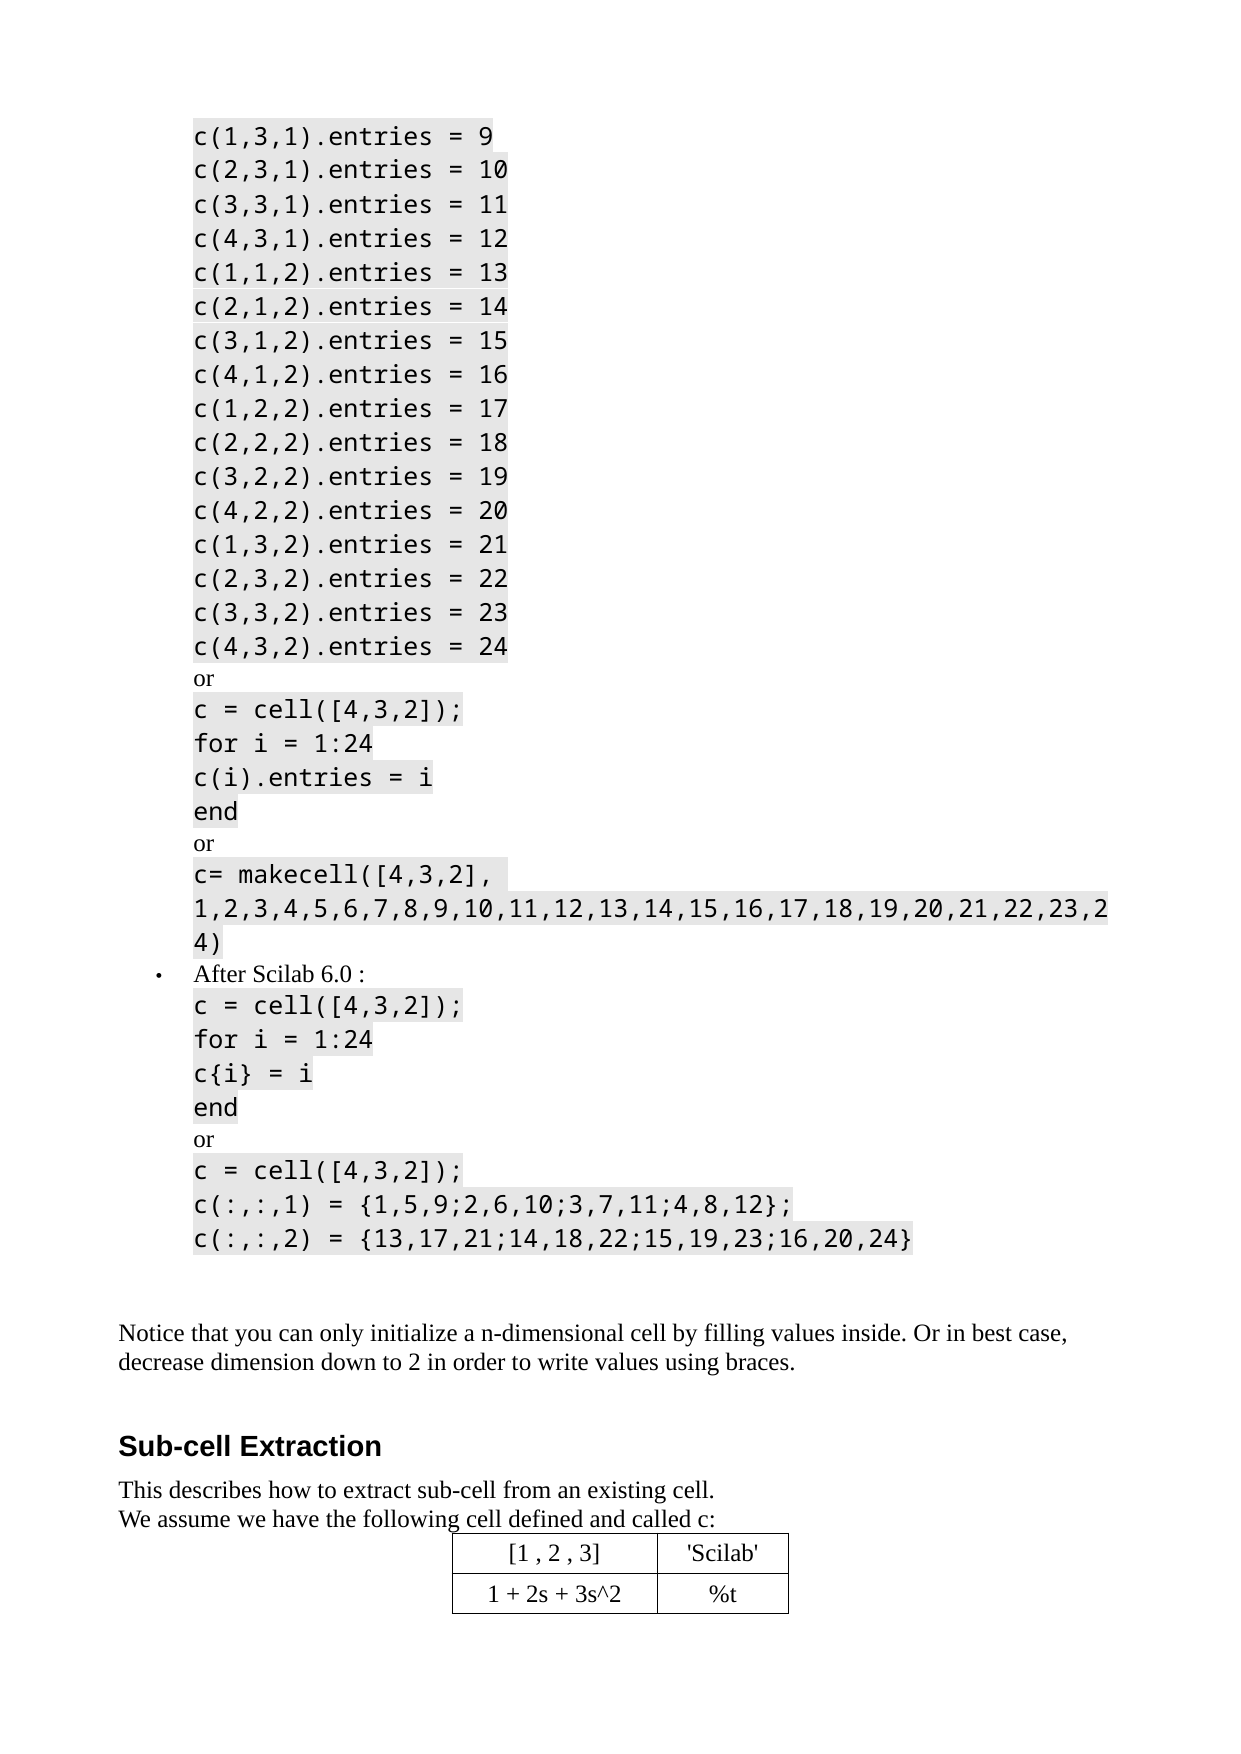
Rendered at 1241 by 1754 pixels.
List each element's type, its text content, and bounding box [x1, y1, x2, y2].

table_header 'Scilab' [658, 1534, 788, 1573]
table_cell 1 + 2s + 3s^2 [453, 1574, 657, 1613]
text We assume we have the following cell defined and called c: [118, 1504, 1122, 1533]
text Notice that you can only initialize a n-dimensional cell by filling values inside. Or in best case, decrease dimension down to 2 in order to write values using braces. [118, 1318, 1122, 1375]
subtitle Sub-cell Extraction [118, 1429, 1122, 1463]
list c(1,3,1).entries = 9 c(2,3,1).entries = 10 c(3,3,1).entries = 11 c(4,3,1).entries = 12 c(1,1,2).entries = 13 c(2,1,2).entries = 14 c(3,1,2).entries = 15 c(4,1,2).entries = 16 c(1,2,2).entries = 17 c(2,2,2).entries = 18 c(3,2,2).entries = 19 c(4,2,2).entries = 20 c(1,3,2).entries = 21 c(2,3,2).entries = 22 c(3,3,2).entries = 23 c(4,3,2).entries = 24 or c = cell([4,3,2]); for i = 1:24 c(i).entries = i end or c= makecell([4,3,2], 1,2,3,4,5,6,7,8,9,10,11,12,13,14,15,16,17,18,19,20,21,22,23,24) [156, 118, 1122, 959]
text This describes how to extract sub-cell from an existing cell. [118, 1475, 1122, 1504]
table_cell %t [658, 1574, 788, 1613]
list After Scilab 6.0 : c = cell([4,3,2]); for i = 1:24 c{i} = i end or c = cell([4,3,2]); c(:,:,1) = {1,5,9;2,6,10;3,7,11;4,8,12}; c(:,:,2) = {13,17,21;14,18,22;15,19,23;16,20,24} [156, 959, 1122, 1255]
table_header [1 , 2 , 3] [453, 1534, 657, 1573]
